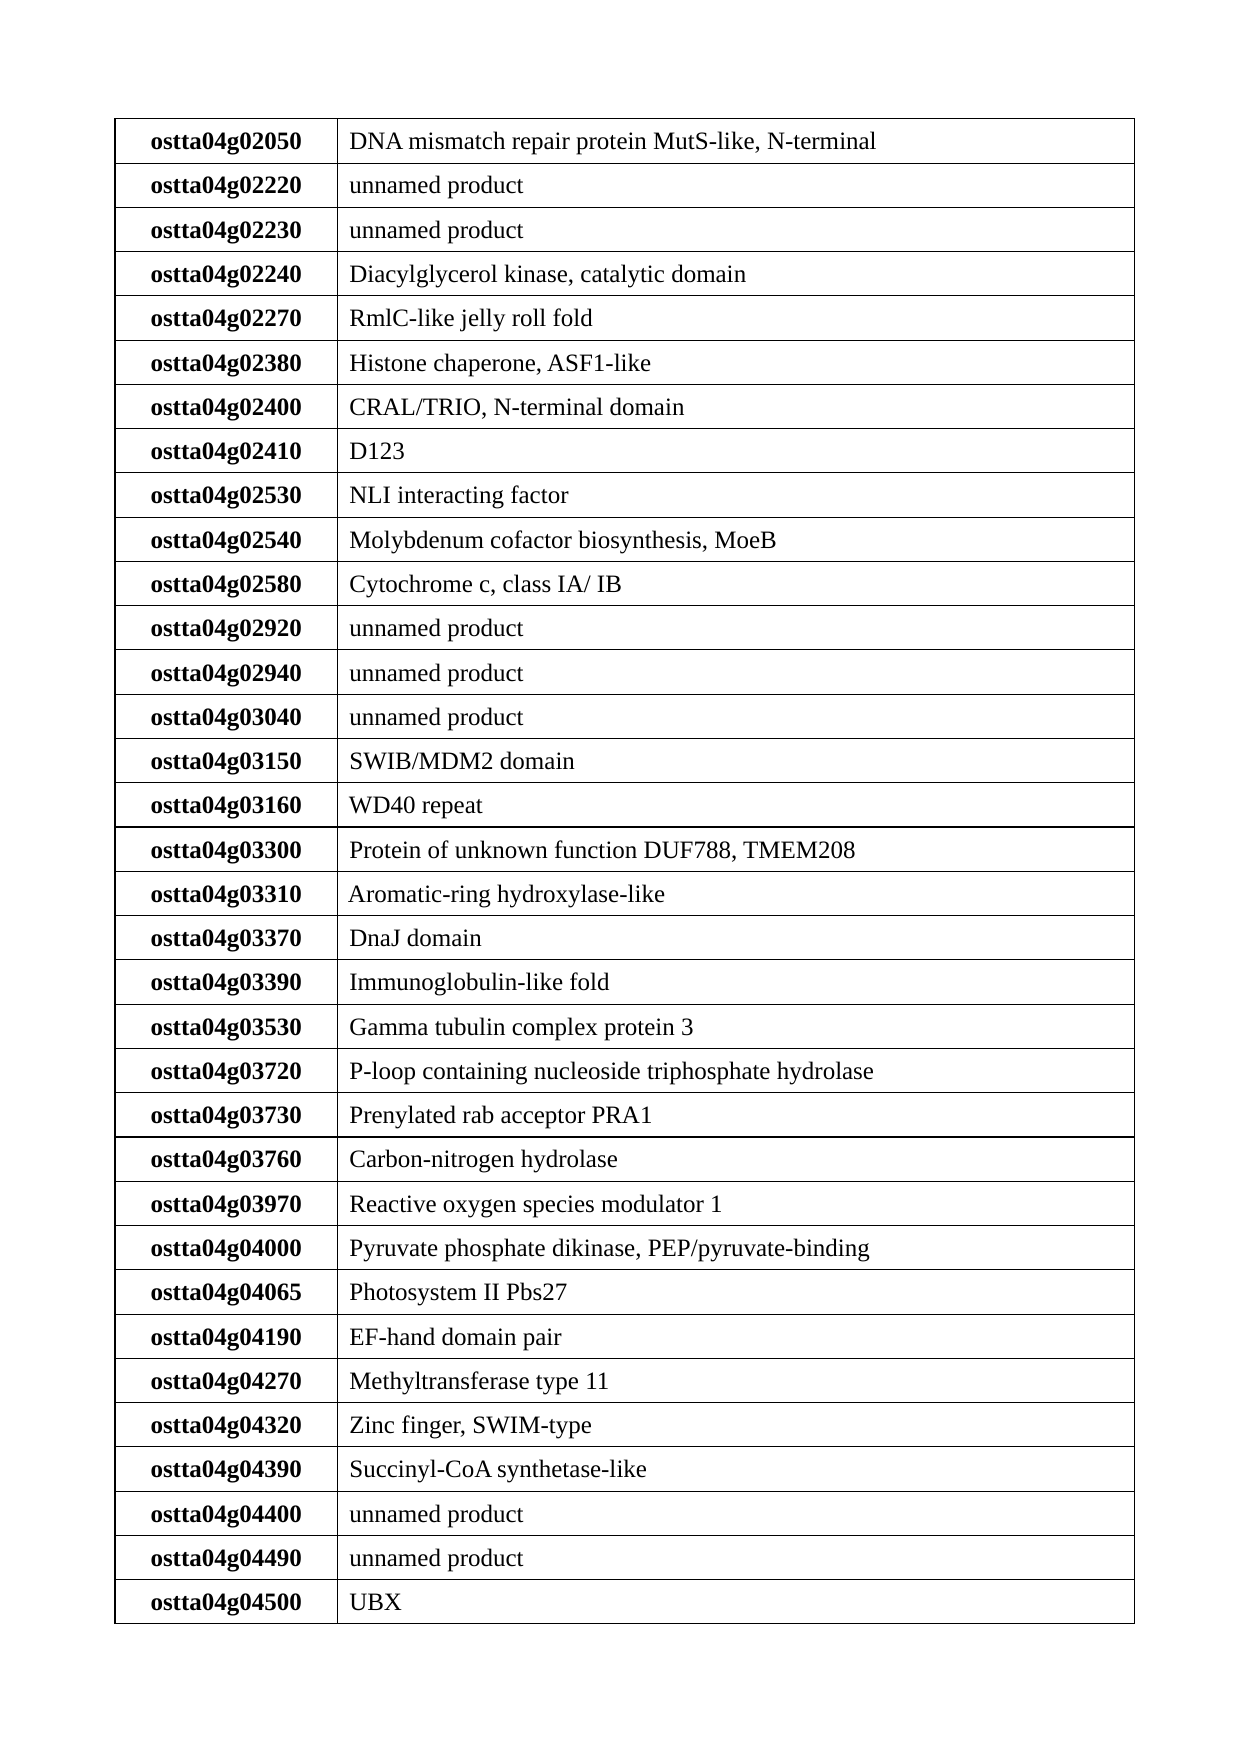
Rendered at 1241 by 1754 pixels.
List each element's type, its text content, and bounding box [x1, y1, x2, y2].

table_cell UBX [338, 1580, 1134, 1623]
table_cell ostta04g04000 [116, 1226, 337, 1269]
table_cell unnamed product [338, 695, 1134, 738]
table_cell Aromatic-ring hydroxylase-like [338, 872, 1134, 915]
table_cell [1135, 340, 1240, 384]
table_cell [1135, 826, 1240, 871]
table_cell [1135, 694, 1240, 738]
table_cell [1135, 1004, 1240, 1048]
table_cell [1135, 207, 1240, 251]
table_cell ostta04g03760 [116, 1138, 337, 1181]
table_cell Methyltransferase type 11 [338, 1359, 1134, 1402]
table_cell [1135, 738, 1240, 782]
table_cell ostta04g04500 [116, 1580, 337, 1623]
table_cell Diacylglycerol kinase, catalytic domain [338, 252, 1134, 295]
table_cell unnamed product [338, 650, 1134, 694]
table_cell [1135, 649, 1240, 694]
table_cell Photosystem II Pbs27 [338, 1270, 1134, 1313]
table_cell ostta04g02270 [116, 296, 337, 339]
table_cell [1135, 871, 1240, 915]
table_cell Histone chaperone, ASF1-like [338, 341, 1134, 384]
table_cell Cytochrome c, class IA/ IB [338, 562, 1134, 605]
table_cell ostta04g02580 [116, 562, 337, 605]
table_cell ostta04g02410 [116, 429, 337, 472]
table_cell [1135, 1579, 1240, 1623]
table_cell ostta04g04400 [116, 1492, 337, 1535]
table_cell Pyruvate phosphate dikinase, PEP/pyruvate-binding [338, 1226, 1134, 1269]
table_cell ostta04g02220 [116, 164, 337, 207]
table_cell ostta04g03160 [116, 783, 337, 826]
table_cell [1135, 1225, 1240, 1269]
table_cell [1135, 517, 1240, 561]
table_cell [1135, 1181, 1240, 1225]
table_cell ostta04g03040 [116, 695, 337, 738]
table_cell unnamed product [338, 208, 1134, 251]
table_cell ostta04g02050 [116, 119, 337, 162]
table_cell RmlC-like jelly roll fold [338, 296, 1134, 339]
table_cell [1135, 782, 1240, 826]
table_cell [1135, 959, 1240, 1003]
table_cell ostta04g03530 [116, 1005, 337, 1048]
table_cell Molybdenum cofactor biosynthesis, MoeB [338, 518, 1134, 561]
table_cell ostta04g03720 [116, 1049, 337, 1092]
table_cell ostta04g02540 [116, 518, 337, 561]
table_cell ostta04g02920 [116, 606, 337, 649]
table_cell ostta04g04490 [116, 1536, 337, 1579]
table_cell ostta04g04190 [116, 1315, 337, 1358]
table_cell Protein of unknown function DUF788, TMEM208 [338, 828, 1134, 871]
table_cell CRAL/TRIO, N-terminal domain [338, 385, 1134, 428]
table_cell ostta04g03970 [116, 1182, 337, 1225]
table_cell ostta04g04270 [116, 1359, 337, 1402]
table_cell Succinyl-CoA synthetase-like [338, 1447, 1134, 1491]
table_cell DNA mismatch repair protein MutS-like, N-terminal [338, 119, 1134, 162]
table_cell [1135, 1092, 1240, 1136]
table_cell Gamma tubulin complex protein 3 [338, 1005, 1134, 1048]
table_cell [1135, 1535, 1240, 1579]
table_cell [1135, 1136, 1240, 1181]
table_cell ostta04g02230 [116, 208, 337, 251]
table_cell ostta04g02400 [116, 385, 337, 428]
table_cell [1135, 295, 1240, 339]
table_cell Zinc finger, SWIM-type [338, 1403, 1134, 1446]
table_cell unnamed product [338, 164, 1134, 207]
table_cell [1135, 1314, 1240, 1358]
table_cell unnamed product [338, 606, 1134, 649]
table_cell ostta04g04065 [116, 1270, 337, 1313]
table_cell ostta04g02380 [116, 341, 337, 384]
table_cell P-loop containing nucleoside triphosphate hydrolase [338, 1049, 1134, 1092]
table_cell [1135, 472, 1240, 517]
table_cell unnamed product [338, 1492, 1134, 1535]
table_cell [1135, 1446, 1240, 1491]
table_cell [1135, 1491, 1240, 1535]
table_cell [1135, 163, 1240, 207]
table_cell Carbon-nitrogen hydrolase [338, 1138, 1134, 1181]
table_cell Prenylated rab acceptor PRA1 [338, 1093, 1134, 1136]
table_cell ostta04g03150 [116, 739, 337, 782]
table_cell ostta04g04320 [116, 1403, 337, 1446]
table_cell ostta04g03310 [116, 872, 337, 915]
table_cell NLI interacting factor [338, 473, 1134, 517]
table_cell ostta04g03390 [116, 960, 337, 1003]
table_cell [1135, 1358, 1240, 1402]
table_cell WD40 repeat [338, 783, 1134, 826]
table_cell ostta04g02240 [116, 252, 337, 295]
table_cell SWIB/MDM2 domain [338, 739, 1134, 782]
table_cell Reactive oxygen species modulator 1 [338, 1182, 1134, 1225]
table_cell ostta04g03370 [116, 916, 337, 959]
table_cell unnamed product [338, 1536, 1134, 1579]
table_cell ostta04g02530 [116, 473, 337, 517]
table_cell [1135, 1269, 1240, 1313]
table_cell Immunoglobulin-like fold [338, 960, 1134, 1003]
table_cell [1135, 428, 1240, 472]
table_cell [1135, 251, 1240, 295]
table_cell [1135, 384, 1240, 428]
table_cell ostta04g04390 [116, 1447, 337, 1491]
table_cell [1135, 1048, 1240, 1092]
table_cell EF-hand domain pair [338, 1315, 1134, 1358]
table_cell [1135, 605, 1240, 649]
table_cell D123 [338, 429, 1134, 472]
table_cell ostta04g03300 [116, 828, 337, 871]
table_cell [1135, 1402, 1240, 1446]
table_cell [1135, 561, 1240, 605]
table_cell DnaJ domain [338, 916, 1134, 959]
table_cell ostta04g02940 [116, 650, 337, 694]
table_cell [1135, 118, 1240, 162]
table_cell [1135, 915, 1240, 959]
table_cell ostta04g03730 [116, 1093, 337, 1136]
